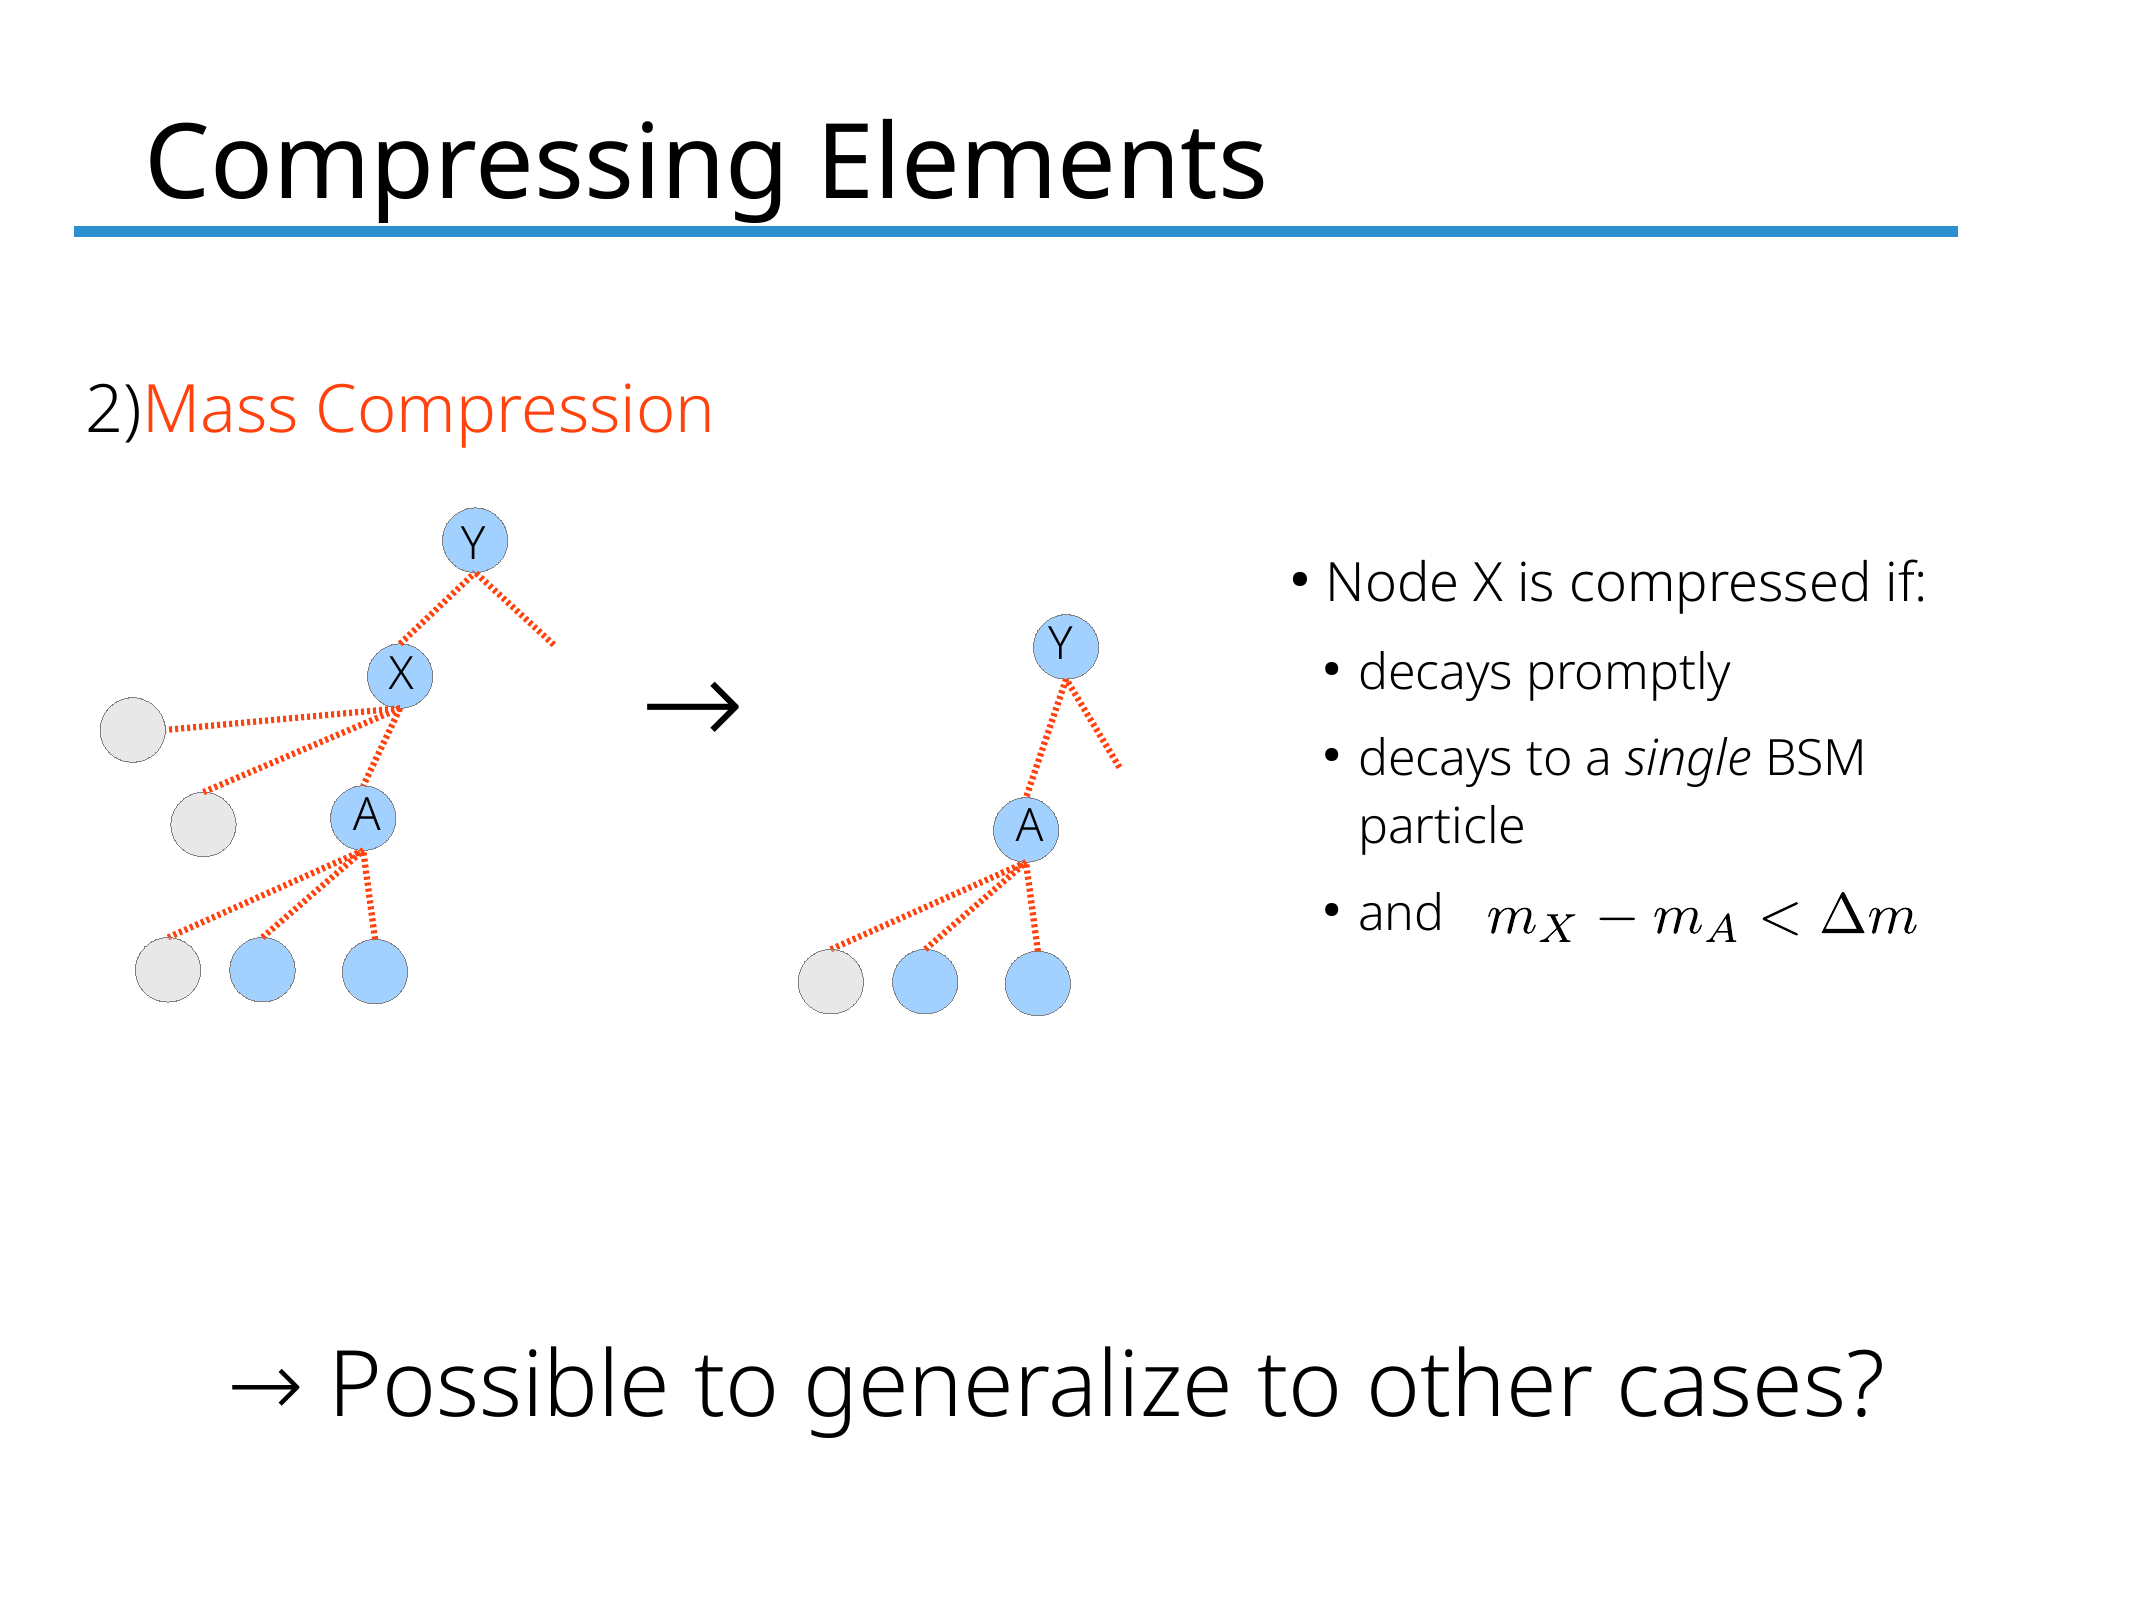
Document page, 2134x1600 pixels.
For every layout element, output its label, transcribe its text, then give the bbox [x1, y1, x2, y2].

text_box [1005, 951, 1071, 1016]
text_box [993, 810, 1000, 850]
text_box [892, 949, 958, 1014]
text_box Y [1033, 603, 1096, 691]
text_box [798, 949, 864, 1014]
text_box Mass Compression [70, 354, 898, 494]
text_box [342, 939, 408, 1004]
text_box → [625, 605, 801, 794]
text_box X [373, 633, 436, 721]
text_box A [338, 773, 401, 862]
text_box [229, 937, 296, 1002]
text_box Node X is compressed if: decays promptly decays to a single BSM particle and [1275, 536, 2032, 957]
text_box [170, 792, 237, 857]
text_box [1488, 891, 1917, 942]
text_box A [1000, 785, 1063, 874]
text_box Compressing Elements [120, 70, 1293, 243]
text_box [330, 797, 338, 839]
text_box [367, 658, 373, 694]
text_box → Possible to generalize to other cases? [212, 1311, 2081, 1453]
text_box Y [445, 503, 508, 591]
text_box [135, 937, 201, 1003]
text_box [100, 697, 166, 763]
